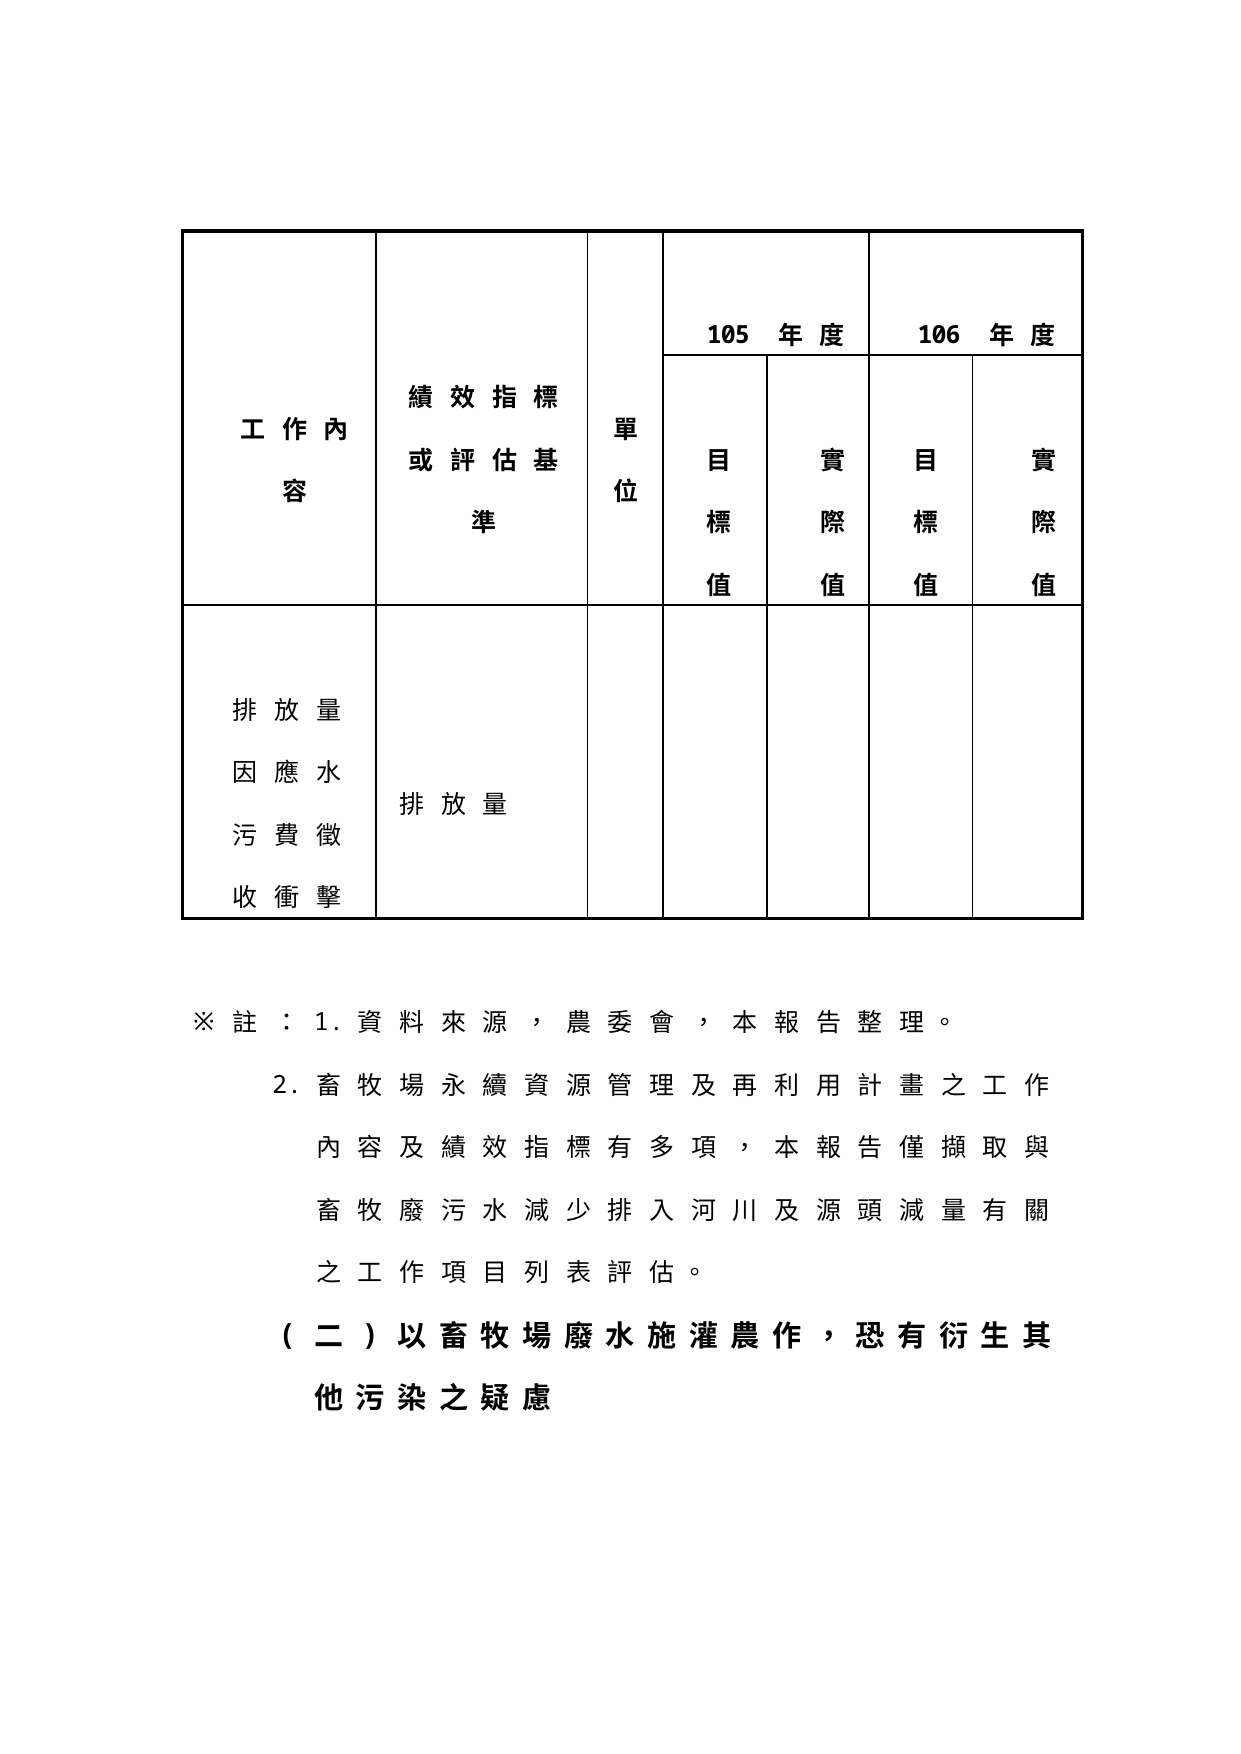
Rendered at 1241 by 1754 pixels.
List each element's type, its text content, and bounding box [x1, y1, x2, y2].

table_cell [973, 606, 1081, 917]
table_header 105年度 [664, 233, 868, 354]
text (二)以畜牧場廢水施灌農作，恐有衍生其他污染之疑慮 [242, 1292, 1058, 1417]
table_cell [588, 606, 662, 917]
table_cell [768, 606, 868, 917]
table_cell 實際值 [973, 356, 1081, 604]
table_header 績效指標或評估基準 [377, 233, 587, 604]
table_cell 實際值 [768, 356, 868, 604]
text 2.畜牧場永續資源管理及再利用計畫之工作內容及績效指標有多項，本報告僅擷取與畜牧廢污水減少排入河川及源頭減量有關之工作項目列表評估。 [244, 1042, 1058, 1292]
table_cell 排放量因應水污費徵收衝擊 [184, 606, 375, 917]
table_cell [870, 606, 972, 917]
table_cell 目標值 [664, 356, 766, 604]
table_cell [664, 606, 766, 917]
table_cell 目標值 [870, 356, 972, 604]
table_cell 排放量 [377, 606, 587, 917]
table_header 單位 [588, 233, 662, 604]
text ※註：1.資料來源，農委會，本報告整理。 [168, 979, 1058, 1042]
table_header 106年度 [870, 233, 1081, 354]
table_header 工作內容 [184, 233, 375, 604]
